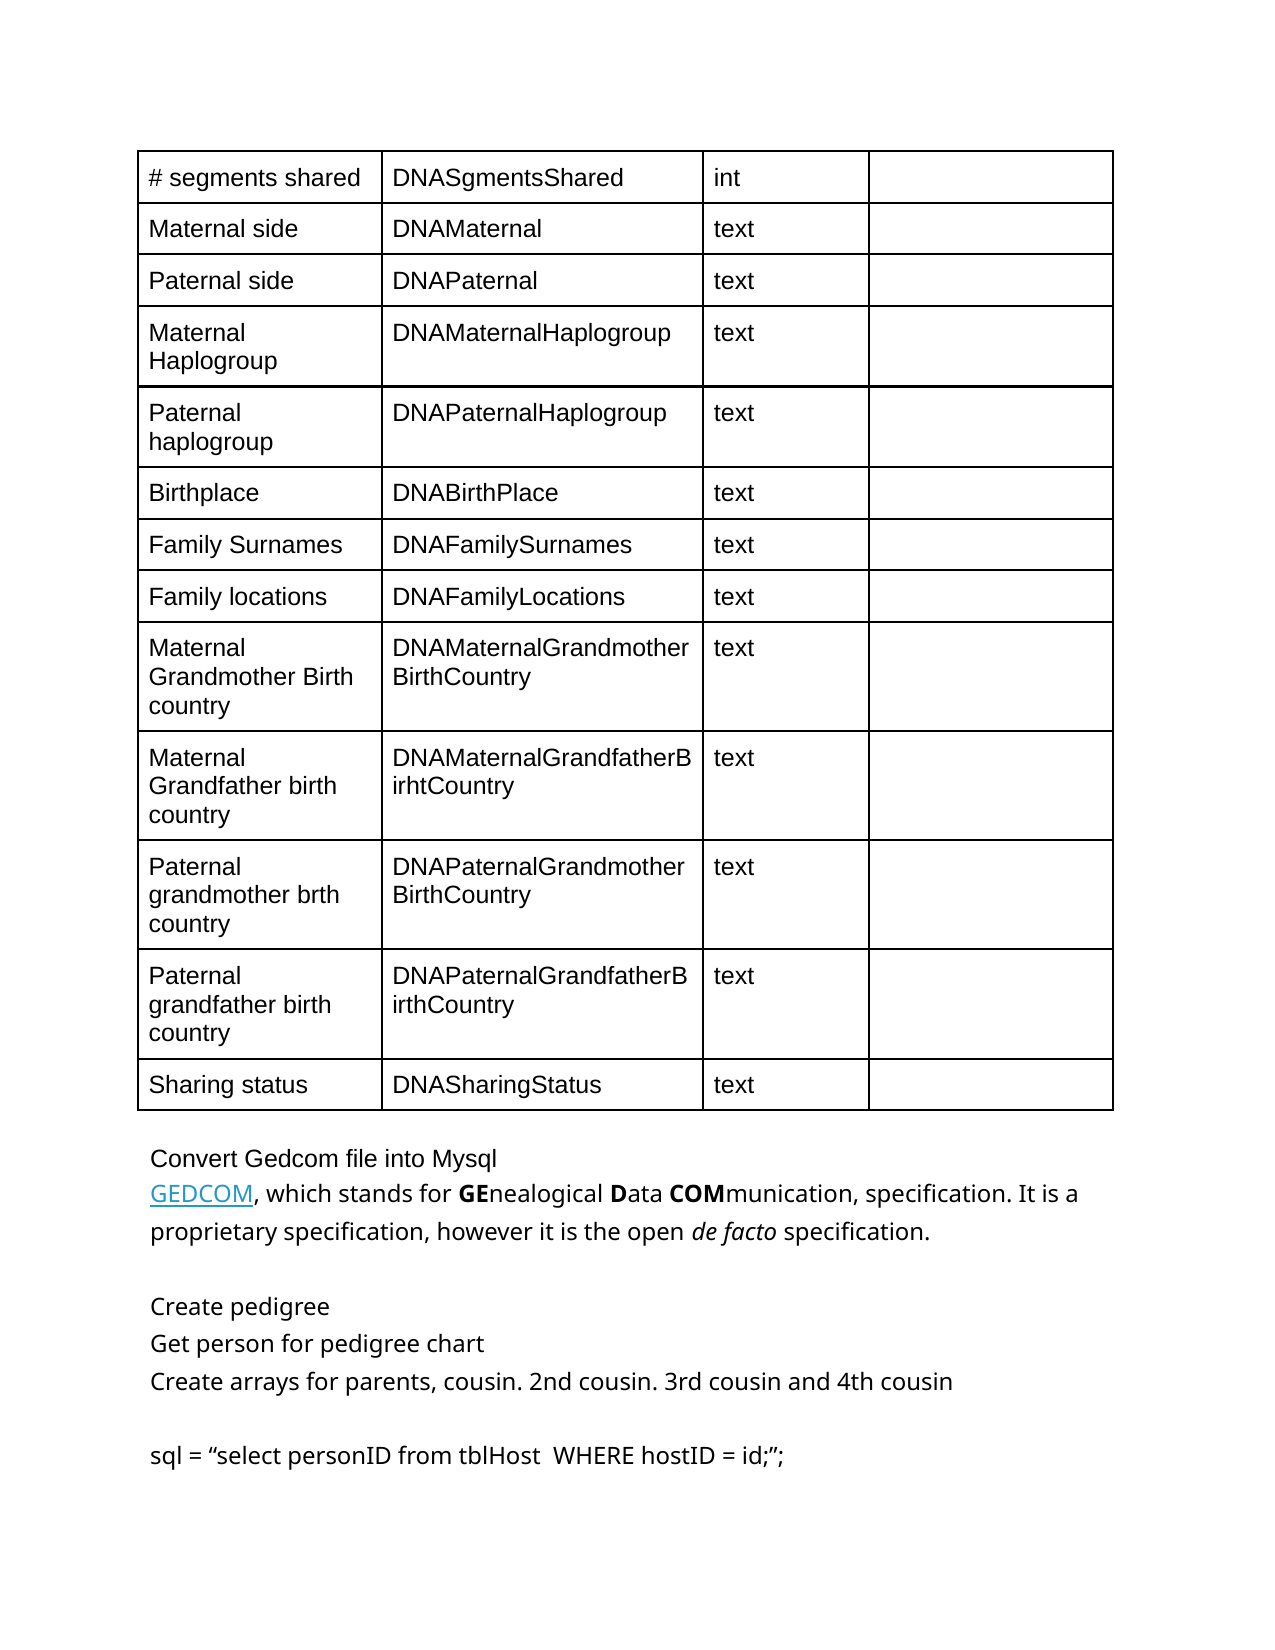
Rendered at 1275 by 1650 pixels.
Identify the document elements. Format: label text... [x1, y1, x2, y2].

table_cell Sharing status [139, 1060, 381, 1109]
table_cell text [704, 388, 868, 466]
text sql = “select personID from tblHost WHERE hostID = id;”; [150, 1439, 1125, 1472]
table_cell [870, 1060, 1112, 1109]
table_cell Maternal Haplogroup [139, 307, 381, 385]
table_cell DNABirthPlace [383, 468, 702, 517]
table_cell [870, 388, 1112, 466]
table_cell Maternal side [139, 204, 381, 253]
table_cell Paternal haplogroup [139, 388, 381, 466]
table_cell text [704, 623, 868, 730]
table_cell text [704, 468, 868, 517]
table_cell text [704, 571, 868, 621]
text GEDCOM, which stands for GEnealogical Data COMmunication, specification. It is a proprietary specification, however it is the open de facto specification. [150, 1177, 1125, 1247]
table_cell text [704, 1060, 868, 1109]
table_cell DNAPaternal [383, 255, 702, 305]
table_cell Paternal side [139, 255, 381, 305]
table_cell text [704, 307, 868, 385]
table_cell [870, 841, 1112, 948]
table_cell DNAFamilySurnames [383, 520, 702, 569]
text Convert Gedcom file into Mysql [150, 1144, 1125, 1173]
table_cell DNAMaternalGrandmotherBirthCountry [383, 623, 702, 730]
table_cell [870, 950, 1112, 1057]
text Get person for pedigree chart [150, 1327, 1125, 1359]
table_cell DNASgmentsShared [383, 152, 702, 202]
table_cell Family locations [139, 571, 381, 621]
table_cell [870, 255, 1112, 305]
table_cell DNAFamilyLocations [383, 571, 702, 621]
table_cell DNAPaternalGrandfatherBirthCountry [383, 950, 702, 1057]
table_cell DNAMaternalGrandfatherBirhtCountry [383, 732, 702, 839]
table_cell Maternal Grandfather birth country [139, 732, 381, 839]
table_cell [870, 468, 1112, 517]
table_cell Paternal grandmother brth country [139, 841, 381, 948]
table_cell Paternal grandfather birth country [139, 950, 381, 1057]
text Create arrays for parents, cousin. 2nd cousin. 3rd cousin and 4th cousin [150, 1364, 1125, 1397]
table_cell text [704, 204, 868, 253]
table_cell [870, 307, 1112, 385]
table_cell [870, 204, 1112, 253]
table_cell text [704, 841, 868, 948]
table_cell [870, 520, 1112, 569]
table_cell int [704, 152, 868, 202]
table_cell DNAPaternalHaplogroup [383, 388, 702, 466]
table_cell text [704, 732, 868, 839]
table_cell [870, 732, 1112, 839]
table_cell text [704, 950, 868, 1057]
table_cell Family Surnames [139, 520, 381, 569]
table_cell DNAPaternalGrandmotherBirthCountry [383, 841, 702, 948]
table_cell text [704, 255, 868, 305]
table_cell [870, 152, 1112, 202]
table_cell [870, 623, 1112, 730]
table_cell Maternal Grandmother Birth country [139, 623, 381, 730]
table_cell DNASharingStatus [383, 1060, 702, 1109]
text Create pedigree [150, 1289, 1125, 1322]
table_cell text [704, 520, 868, 569]
table_cell Birthplace [139, 468, 381, 517]
table_cell [870, 571, 1112, 621]
table_cell DNAMaternalHaplogroup [383, 307, 702, 385]
table_cell # segments shared [139, 152, 381, 202]
table_cell DNAMaternal [383, 204, 702, 253]
